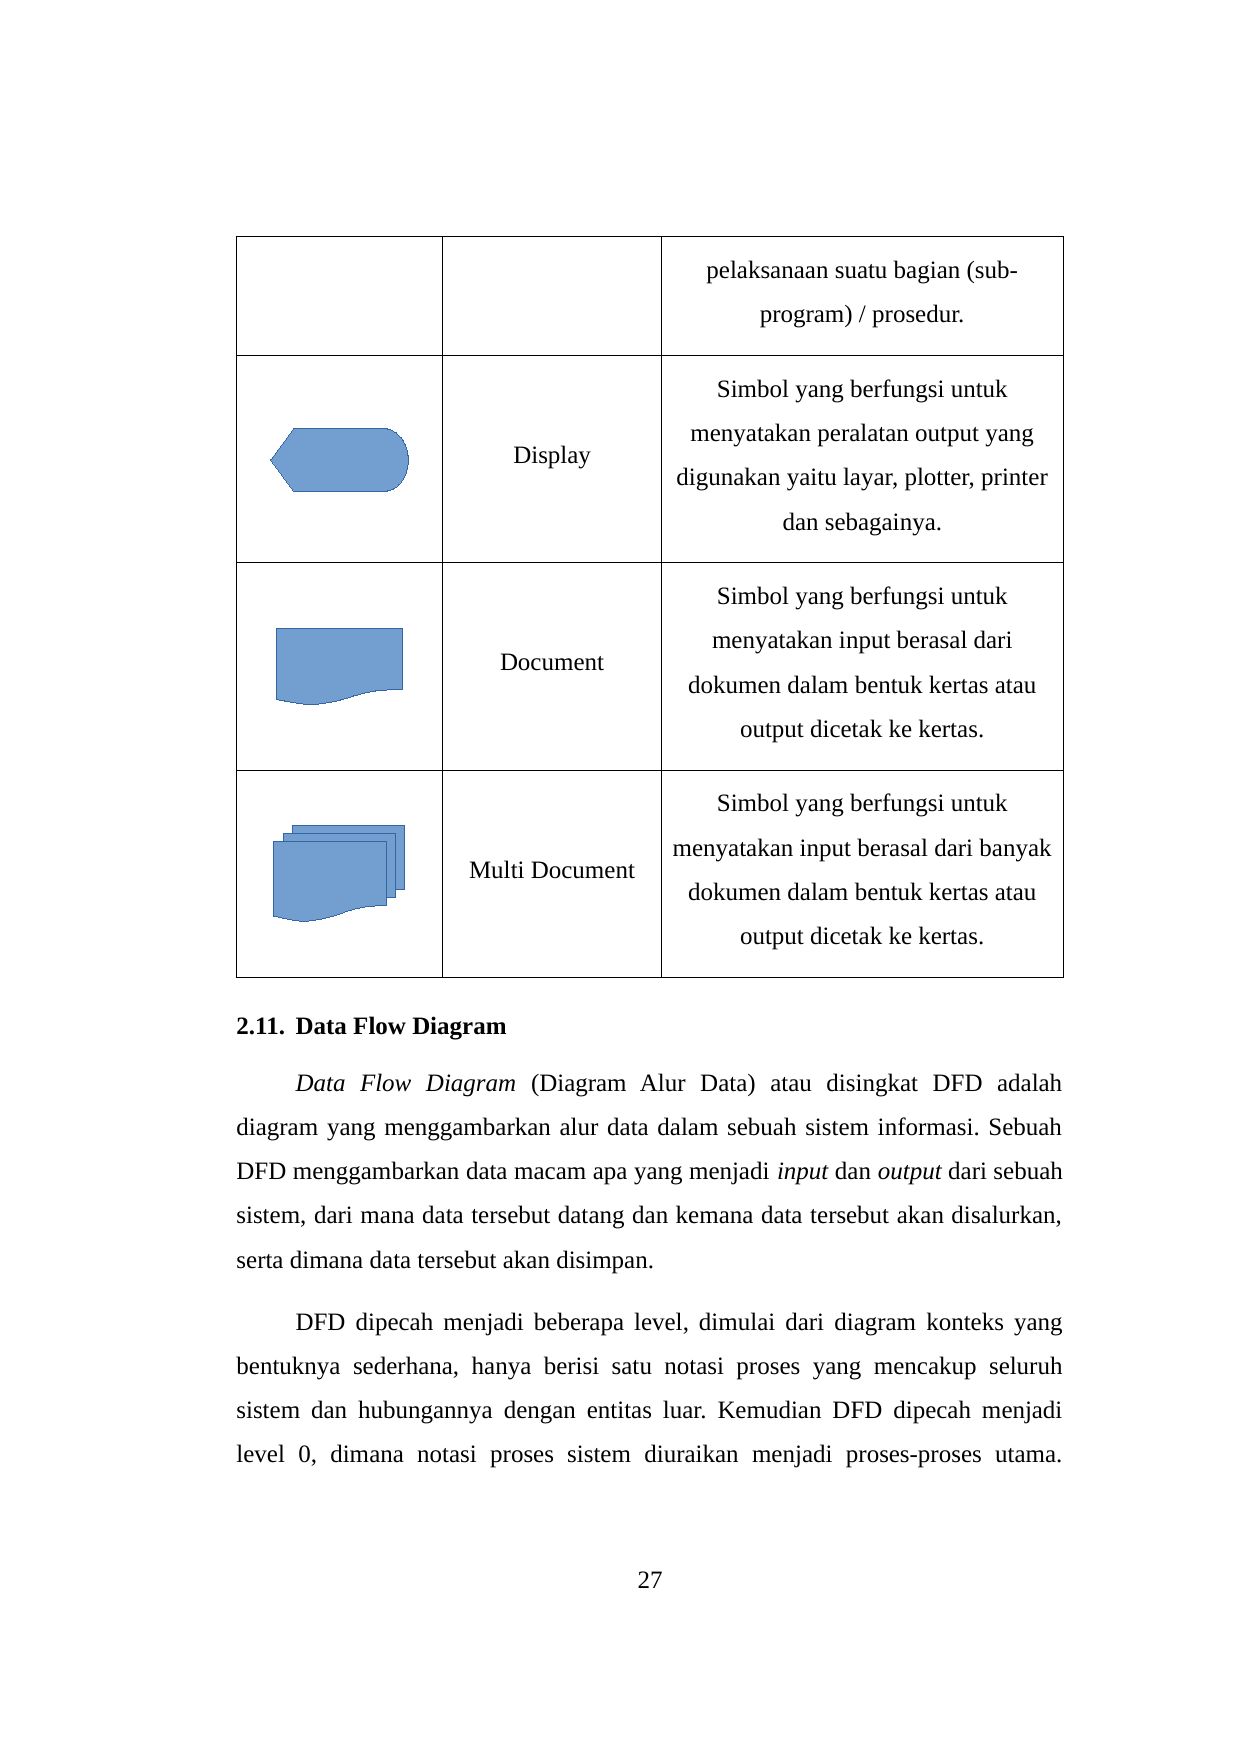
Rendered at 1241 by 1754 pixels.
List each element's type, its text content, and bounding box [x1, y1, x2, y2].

list DFD dipecah menjadi beberapa level, dimulai dari diagram konteks yang bentuknya sederhana, hanya berisi satu notasi proses yang mencakup seluruh sistem dan hubungannya dengan entitas luar. Kemudian DFD dipecah menjadi level 0, dimana notasi proses sistem diuraikan menjadi proses-proses utama. [236, 1294, 1063, 1472]
table_cell [237, 356, 442, 562]
table_cell [237, 237, 442, 355]
table_cell [237, 563, 442, 769]
table_cell Display [443, 356, 661, 562]
table_cell [443, 237, 661, 355]
table_cell Multi Document [443, 771, 661, 977]
table_cell Simbol yang berfungsi untuk menyatakan input berasal dari banyak dokumen dalam bentuk kertas atau output dicetak ke kertas. [662, 771, 1063, 977]
table_cell pelaksanaan suatu bagian (sub-program) / prosedur. [662, 237, 1063, 355]
table_cell [237, 771, 442, 977]
subtitle Data Flow Diagram [236, 999, 1063, 1043]
list Data Flow Diagram (Diagram Alur Data) atau disingkat DFD adalah diagram yang menggambarkan alur data dalam sebuah sistem informasi. Sebuah DFD menggambarkan data macam apa yang menjadi input dan output dari sebuah sistem, dari mana data tersebut datang dan kemana data tersebut akan disalurkan, serta dimana data tersebut akan disimpan. [236, 1056, 1063, 1277]
table_cell Document [443, 563, 661, 769]
table_cell Simbol yang berfungsi untuk menyatakan peralatan output yang digunakan yaitu layar, plotter, printer dan sebagainya. [662, 356, 1063, 562]
table_cell Simbol yang berfungsi untuk menyatakan input berasal dari dokumen dalam bentuk kertas atau output dicetak ke kertas. [662, 563, 1063, 769]
